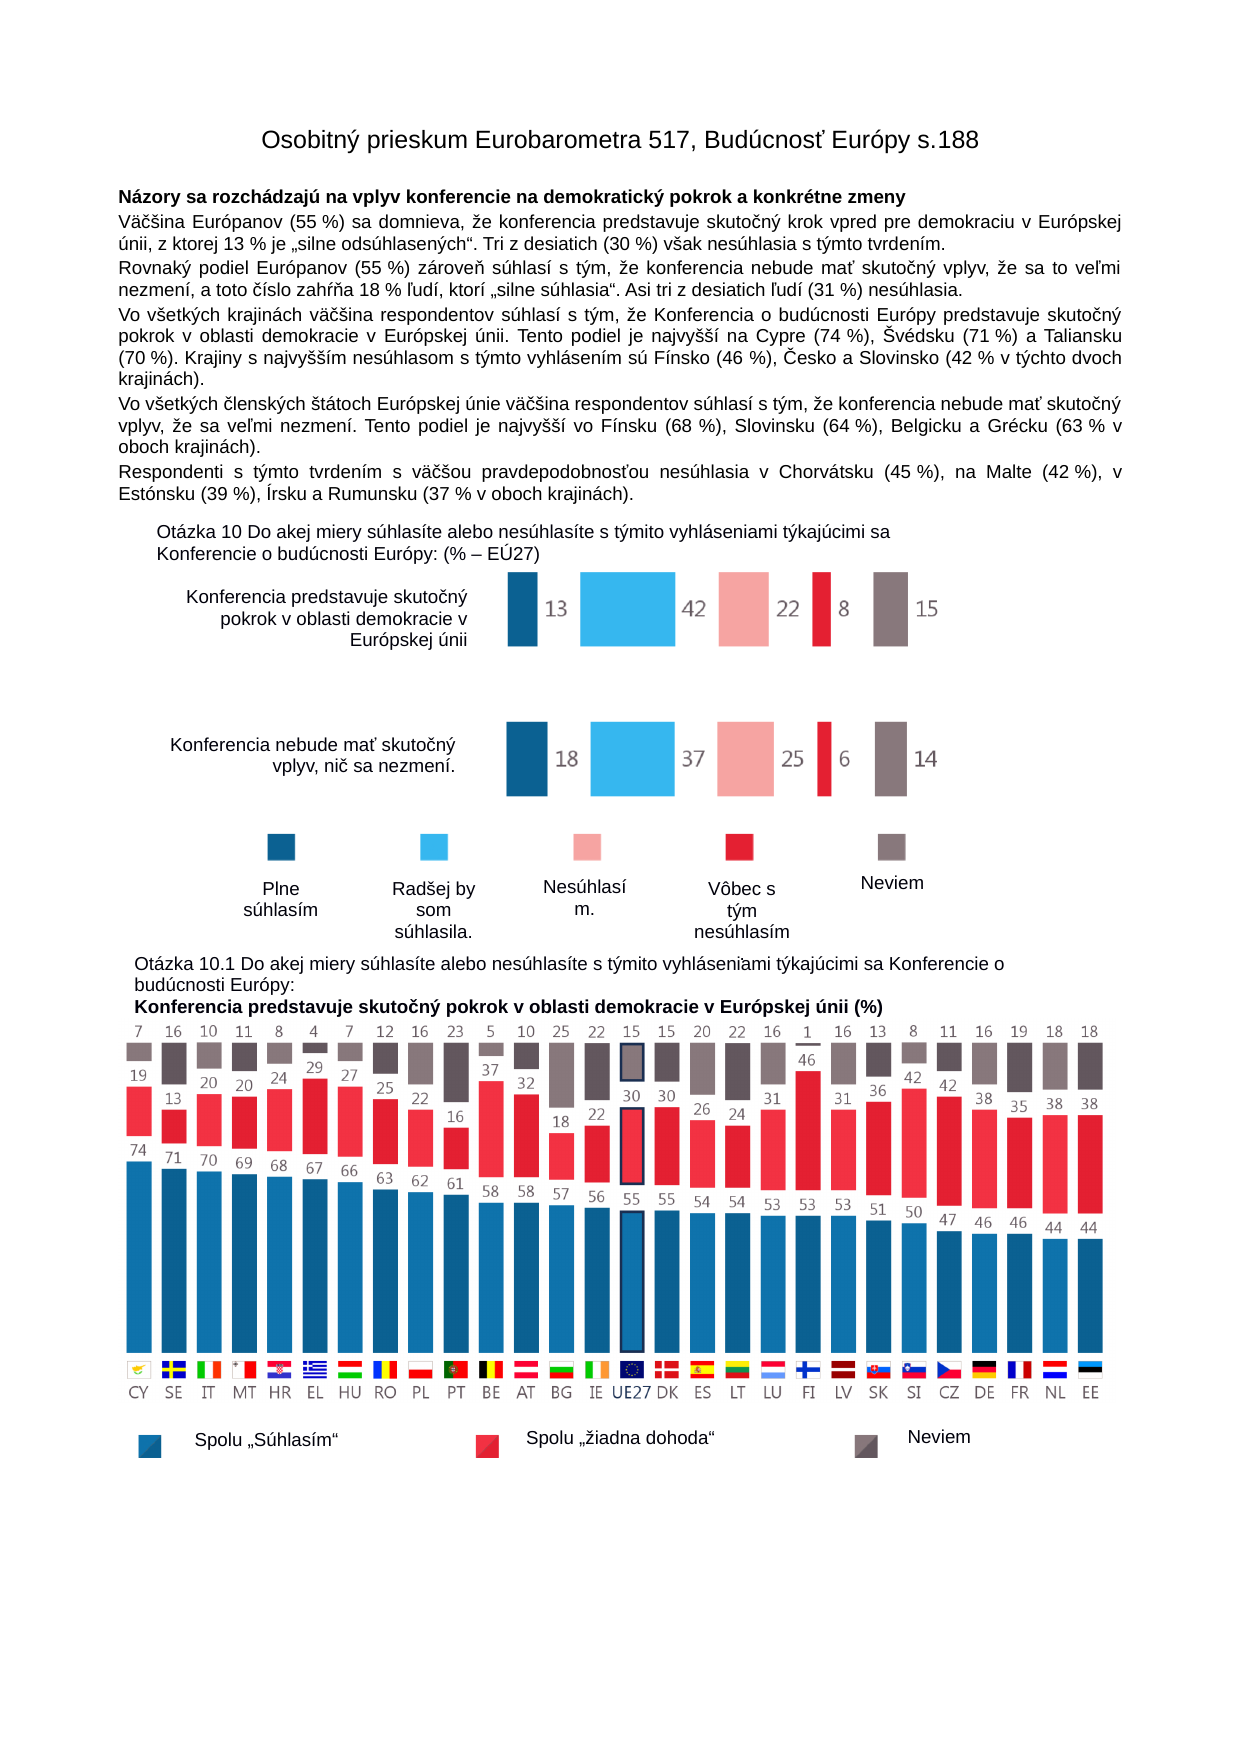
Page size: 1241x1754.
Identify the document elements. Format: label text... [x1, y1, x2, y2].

text Respondenti s týmto tvrdením s väčšou pravdepodobnosťou nesúhlasia v Chorvátsku (45 %), na Malte (42 %), v Estónsku (39 %), Írsku a Rumunsku (37 % v oboch krajinách). [118, 461, 1122, 504]
picture [118, 1018, 1116, 1403]
text Názory sa rozchádzajú na vplyv konferencie na demokratický pokrok a konkrétne zmeny [118, 186, 1122, 208]
text Vo všetkých členských štátoch Európskej únie väčšina respondentov súhlasí s tým, že konferencia nebude mať skutočný vplyv, že sa veľmi nezmení. Tento podiel je najvyšší vo Fínsku (68 %), Slovinsku (64 %), Belgicku a Grécku (63 % v oboch krajinách). [118, 393, 1122, 458]
text Väčšina Európanov (55 %) sa domnieva, že konferencia predstavuje skutočný krok vpred pre demokraciu v Európskej únii, z ktorej 13 % je „silne odsúhlasených“. Tri z desiatich (30 %) však nesúhlasia s týmto tvrdením. [118, 211, 1122, 254]
picture [505, 561, 949, 806]
picture [252, 821, 941, 875]
text Vo všetkých krajinách väčšina respondentov súhlasí s tým, že Konferencia o budúcnosti Európy predstavuje skutočný pokrok v oblasti demokracie v Európskej únii. Tento podiel je najvyšší na Cypre (74 %), Švédsku (71 %) a Taliansku (70 %). Krajiny s najvyšším nesúhlasom s týmto vyhlásením sú Fínsko (46 %), Česko a Slovinsko (42 % v týchto dvoch krajinách). [118, 303, 1122, 390]
text Rovnaký podiel Európanov (55 %) zároveň súhlasí s tým, že konferencia nebude mať skutočný vplyv, že sa to veľmi nezmení, a toto číslo zahŕňa 18 % ľudí, ktorí „silne súhlasia“. Asi tri z desiatich ľudí (31 %) nesúhlasia. [118, 257, 1122, 300]
picture [135, 1423, 880, 1465]
